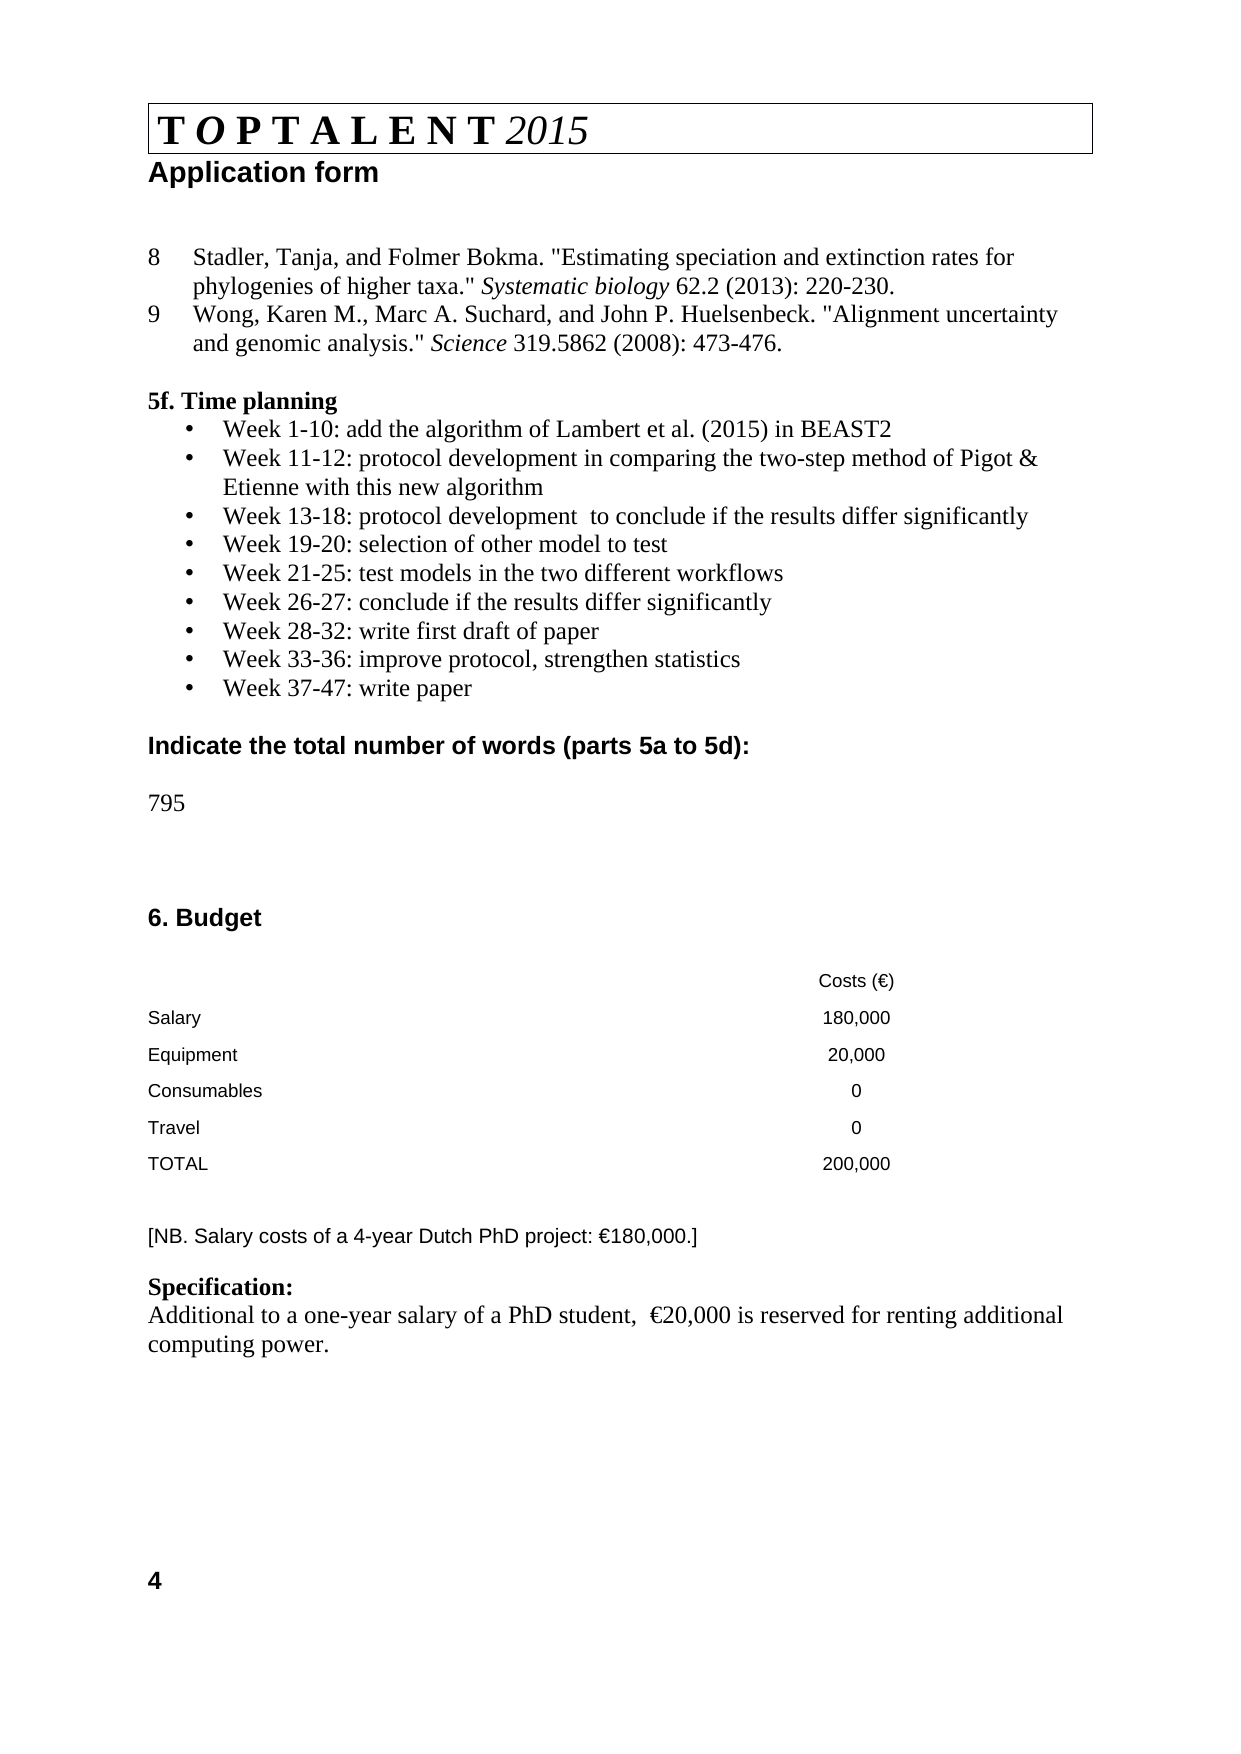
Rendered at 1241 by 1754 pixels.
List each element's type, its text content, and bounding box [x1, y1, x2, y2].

table_cell 0 [620, 1107, 1093, 1144]
subtitle Specification: [148, 1272, 1093, 1301]
table_cell Equipment [148, 1034, 620, 1071]
list Week 1-10: add the algorithm of Lambert et al. (2015) in BEAST2 [185, 414, 1093, 443]
list Week 33-36: improve protocol, strengthen statistics [185, 644, 1093, 673]
list Week 37-47: write paper [185, 673, 1093, 702]
text Additional to a one-year salary of a PhD student, €20,000 is reserved for renting additional computing power. [148, 1301, 1093, 1358]
subtitle 5f. Time planning [148, 386, 1093, 414]
table_cell 0 [620, 1071, 1093, 1107]
table_header Costs (€) [620, 961, 1093, 997]
list Week 19-20: selection of other model to test [185, 529, 1093, 558]
table_cell TOTAL [148, 1144, 620, 1180]
table_cell Travel [148, 1107, 620, 1144]
list Week 21-25: test models in the two different workflows [185, 558, 1093, 587]
list Week 11-12: protocol development in comparing the two-step method of Pigot & Etienne with this new algorithm [185, 443, 1093, 501]
text [NB. Salary costs of a 4-year Dutch PhD project: €180,000.] [148, 1224, 1093, 1248]
list Week 13-18: protocol development to conclude if the results differ significantly [185, 501, 1093, 529]
text Indicate the total number of words (parts 5a to 5d): [148, 731, 1093, 759]
list Wong, Karen M., Marc A. Suchard, and John P. Huelsenbeck. "Alignment uncertainty and genomic analysis." Science 319.5862 (2008): 473-476. [148, 299, 1093, 357]
text 795 [148, 788, 1093, 817]
list Week 26-27: conclude if the results differ significantly [185, 587, 1093, 616]
table_cell Salary [148, 998, 620, 1034]
table_cell 200,000 [620, 1144, 1093, 1180]
table_header Cost estimates [147, 846, 1093, 879]
table_cell Consumables [148, 1071, 620, 1107]
list Stadler, Tanja, and Folmer Bokma. "Estimating speciation and extinction rates for phylogenies of higher taxa." Systematic biology 62.2 (2013): 220-230. [148, 242, 1093, 299]
table_cell 180,000 [620, 998, 1093, 1034]
list Week 28-32: write first draft of paper [185, 616, 1093, 644]
table_header [148, 961, 620, 997]
text 6. Budget [148, 903, 1093, 932]
table_cell 20,000 [620, 1034, 1093, 1071]
